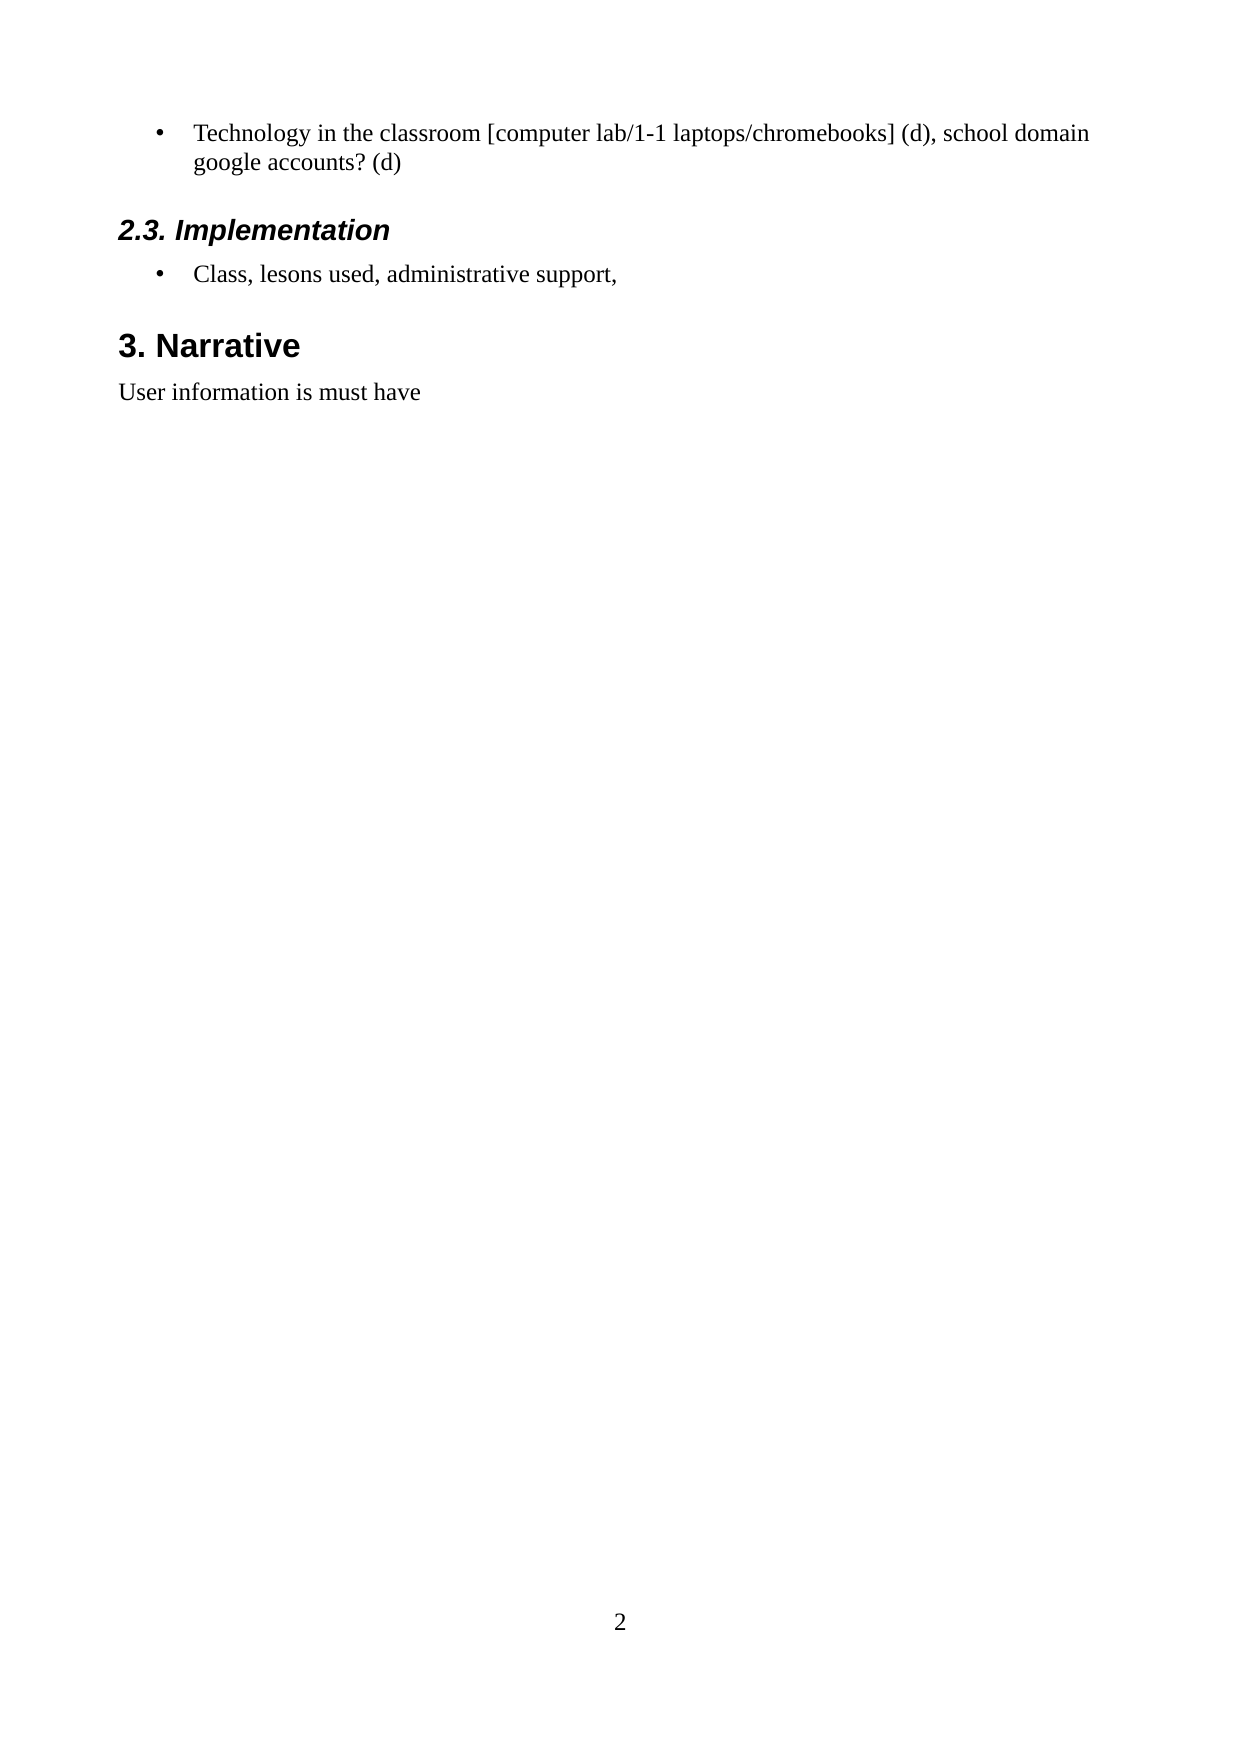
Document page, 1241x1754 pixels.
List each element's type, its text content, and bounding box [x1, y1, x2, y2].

list Technology in the classroom [computer lab/1-1 laptops/chromebooks] (d), school domain google accounts? (d) [156, 118, 1122, 176]
subtitle Narrative [118, 325, 1122, 364]
subtitle Implementation [118, 213, 1122, 247]
list Class, lesons used, administrative support, [156, 259, 1122, 288]
text User information is must have [118, 377, 1122, 405]
